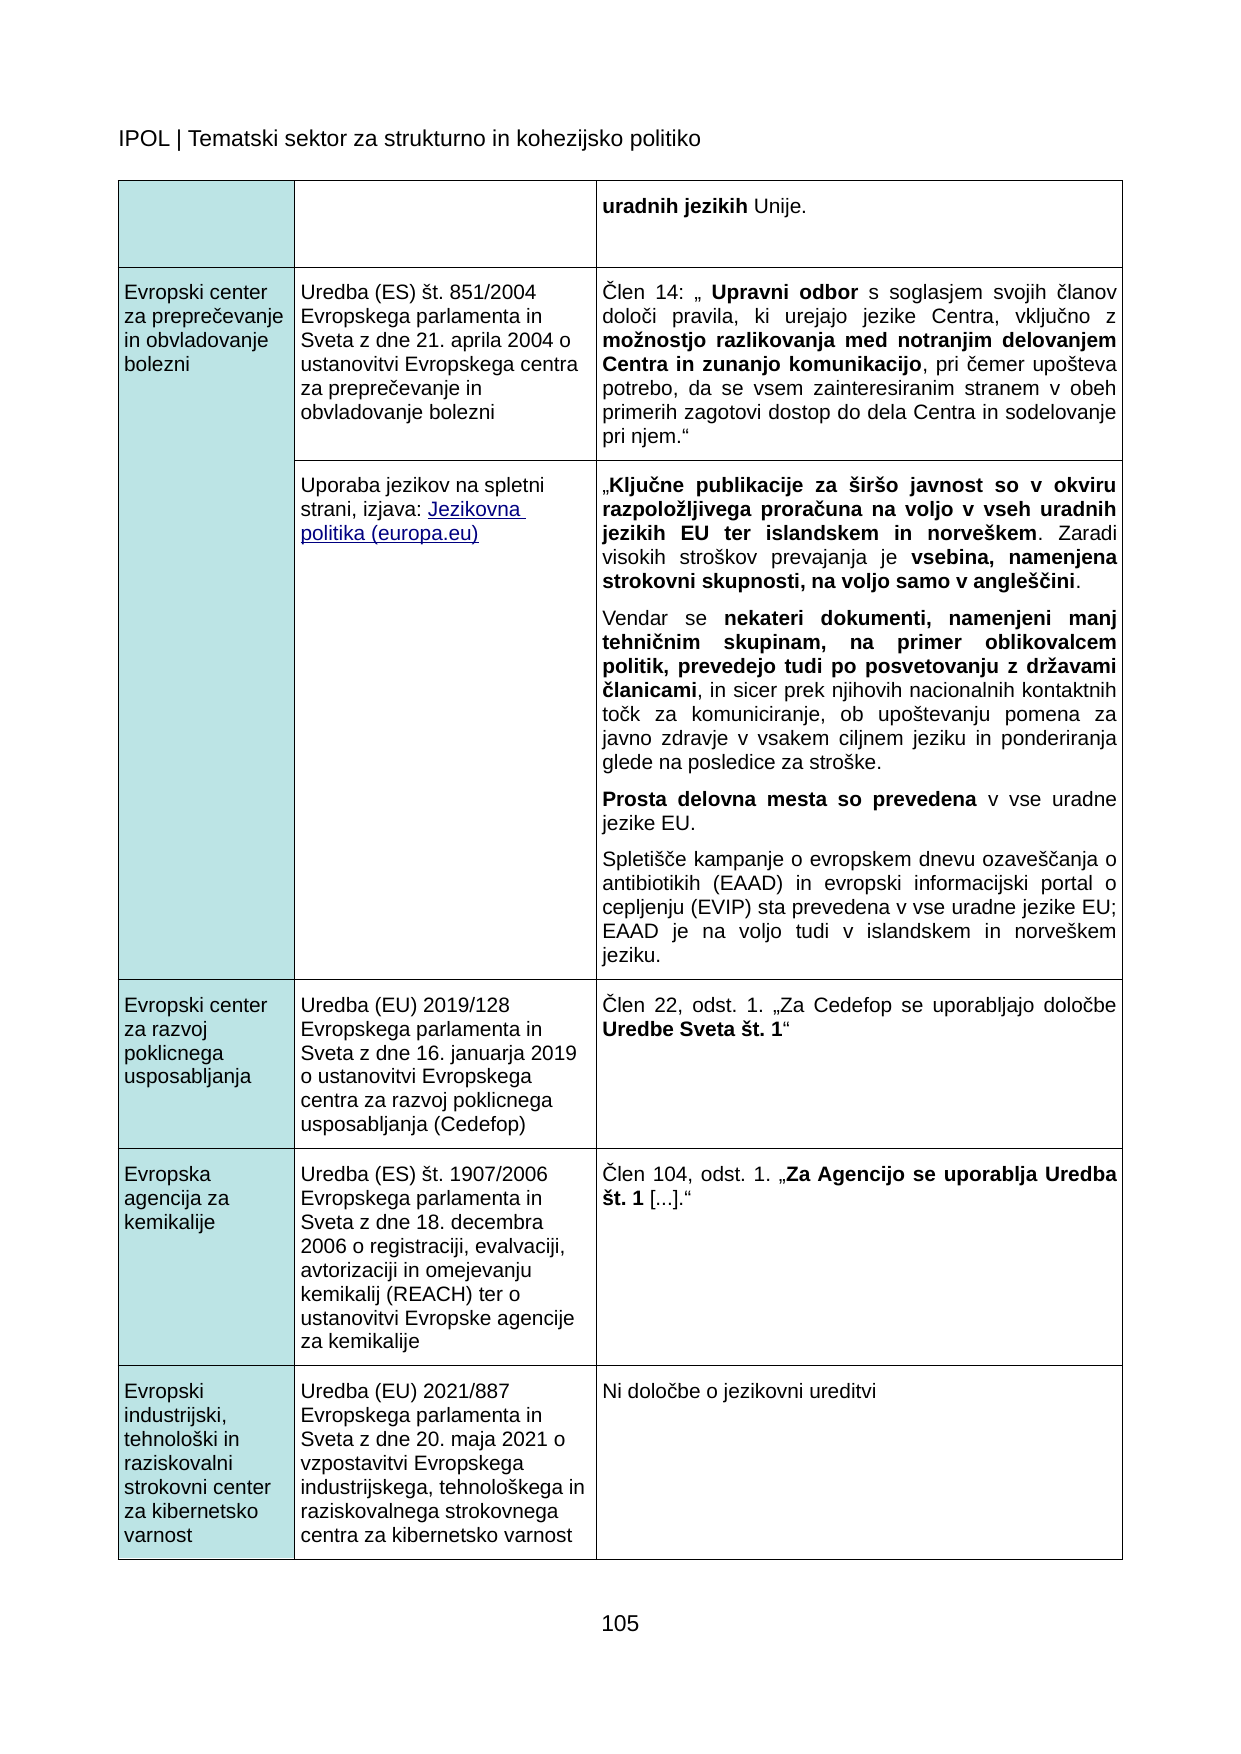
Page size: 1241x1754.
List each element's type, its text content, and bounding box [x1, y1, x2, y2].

table_cell Uredba (EU) 2021/887 Evropskega parlamenta in Sveta z dne 20. maja 2021 o vzpostavitvi Evropskega industrijskega, tehnološkega in raziskovalnega strokovnega centra za kibernetsko varnost [295, 1366, 596, 1558]
table_cell Uporaba jezikov na spletni strani, izjava: Jezikovna politika (europa.eu) [295, 461, 596, 979]
table_cell Uredba (ES) št. 851/2004 Evropskega parlamenta in Sveta z dne 21. aprila 2004 o ustanovitvi Evropskega centra za preprečevanje in obvladovanje bolezni [295, 268, 596, 460]
table_cell Evropski center za preprečevanje in obvladovanje bolezni [119, 268, 294, 979]
table_cell Evropski center za razvoj poklicnega usposabljanja [119, 980, 294, 1148]
table_cell uradnih jezikih Unije. [597, 181, 1122, 267]
table_cell Evropski industrijski, tehnološki in raziskovalni strokovni center za kibernetsko varnost [119, 1366, 294, 1558]
table_cell Uredba (EU) 2019/128 Evropskega parlamenta in Sveta z dne 16. januarja 2019 o ustanovitvi Evropskega centra za razvoj poklicnega usposabljanja (Cedefop) [295, 980, 596, 1148]
table_cell [119, 181, 294, 267]
table_cell Evropska agencija za kemikalije [119, 1149, 294, 1365]
table_cell [295, 181, 596, 267]
table_cell Ni določbe o jezikovni ureditvi [597, 1366, 1122, 1558]
table_cell Člen 22, odst. 1. „Za Cedefop se uporabljajo določbe Uredbe Sveta št. 1“ [597, 980, 1122, 1148]
table_cell Člen 14: „ Upravni odbor s soglasjem svojih članov določi pravila, ki urejajo jezike Centra, vključno z možnostjo razlikovanja med notranjim delovanjem Centra in zunanjo komunikacijo, pri čemer upošteva potrebo, da se vsem zainteresiranim stranem v obeh primerih zagotovi dostop do dela Centra in sodelovanje pri njem.“ [597, 268, 1122, 460]
table_cell „Ključne publikacije za širšo javnost so v okviru razpoložljivega proračuna na voljo v vseh uradnih jezikih EU ter islandskem in norveškem. Zaradi visokih stroškov prevajanja je vsebina, namenjena strokovni skupnosti, na voljo samo v angleščini. Vendar se nekateri dokumenti, namenjeni manj tehničnim skupinam, na primer oblikovalcem politik, prevedejo tudi po posvetovanju z državami članicami, in sicer prek njihovih nacionalnih kontaktnih točk za komuniciranje, ob upoštevanju pomena za javno zdravje v vsakem ciljnem jeziku in ponderiranja glede na posledice za stroške. Prosta delovna mesta so prevedena v vse uradne jezike EU. Spletišče kampanje o evropskem dnevu ozaveščanja o antibiotikih (EAAD) in evropski informacijski portal o cepljenju (EVIP) sta prevedena v vse uradne jezike EU; EAAD je na voljo tudi v islandskem in norveškem jeziku. [597, 461, 1122, 979]
table_cell Uredba (ES) št. 1907/2006 Evropskega parlamenta in Sveta z dne 18. decembra 2006 o registraciji, evalvaciji, avtorizaciji in omejevanju kemikalij (REACH) ter o ustanovitvi Evropske agencije za kemikalije [295, 1149, 596, 1365]
table_cell Člen 104, odst. 1. „Za Agencijo se uporablja Uredba št. 1 [...].“ [597, 1149, 1122, 1365]
